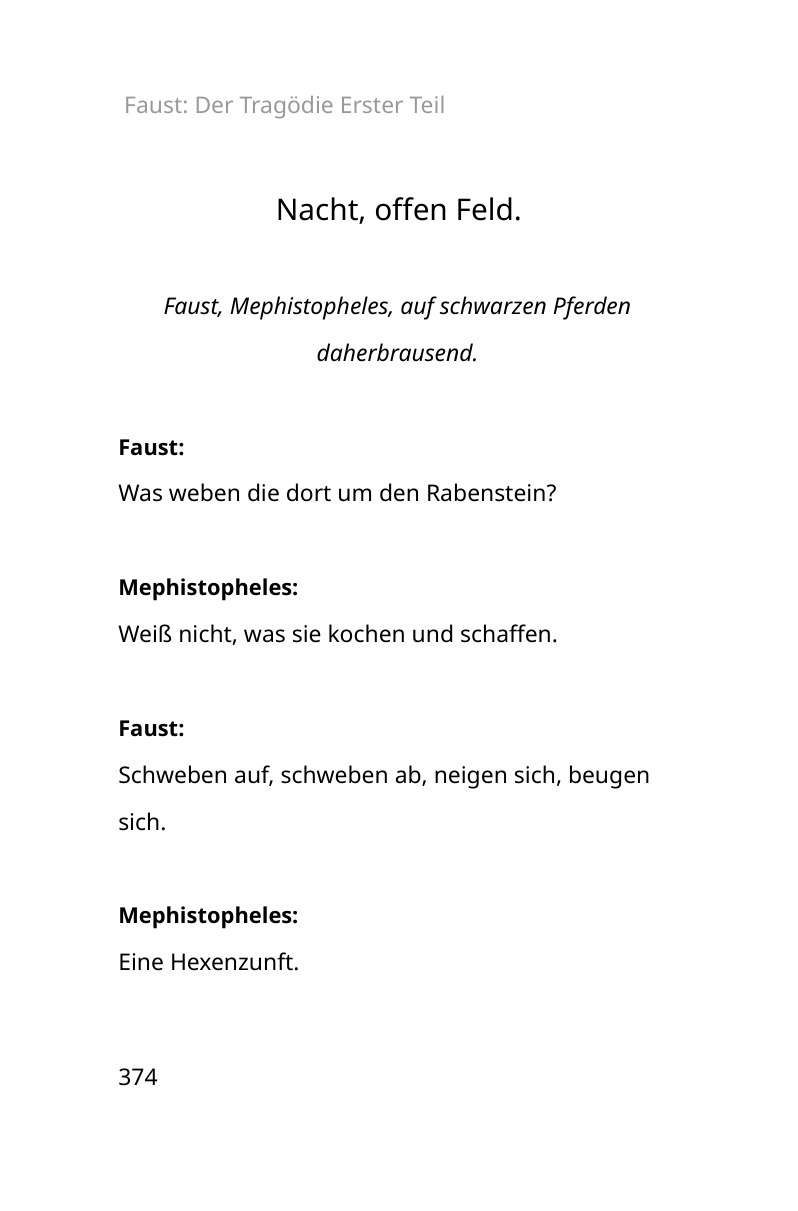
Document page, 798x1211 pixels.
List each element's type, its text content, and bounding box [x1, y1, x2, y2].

subtitle Nacht, offen Feld. [118, 149, 679, 229]
text Faust, Mephistopheles, auf schwarzen Pferden daherbrausend. [118, 253, 679, 368]
text Mephistopheles: Eine Hexenzunft. [118, 870, 679, 977]
text Faust: Was weben die dort um den Rabenstein? [118, 395, 679, 509]
text Faust: Schweben auf, schweben ab, neigen sich, beugen sich. [118, 683, 679, 837]
text Mephistopheles: Weiß nicht, was sie kochen und schaffen. [118, 542, 679, 649]
